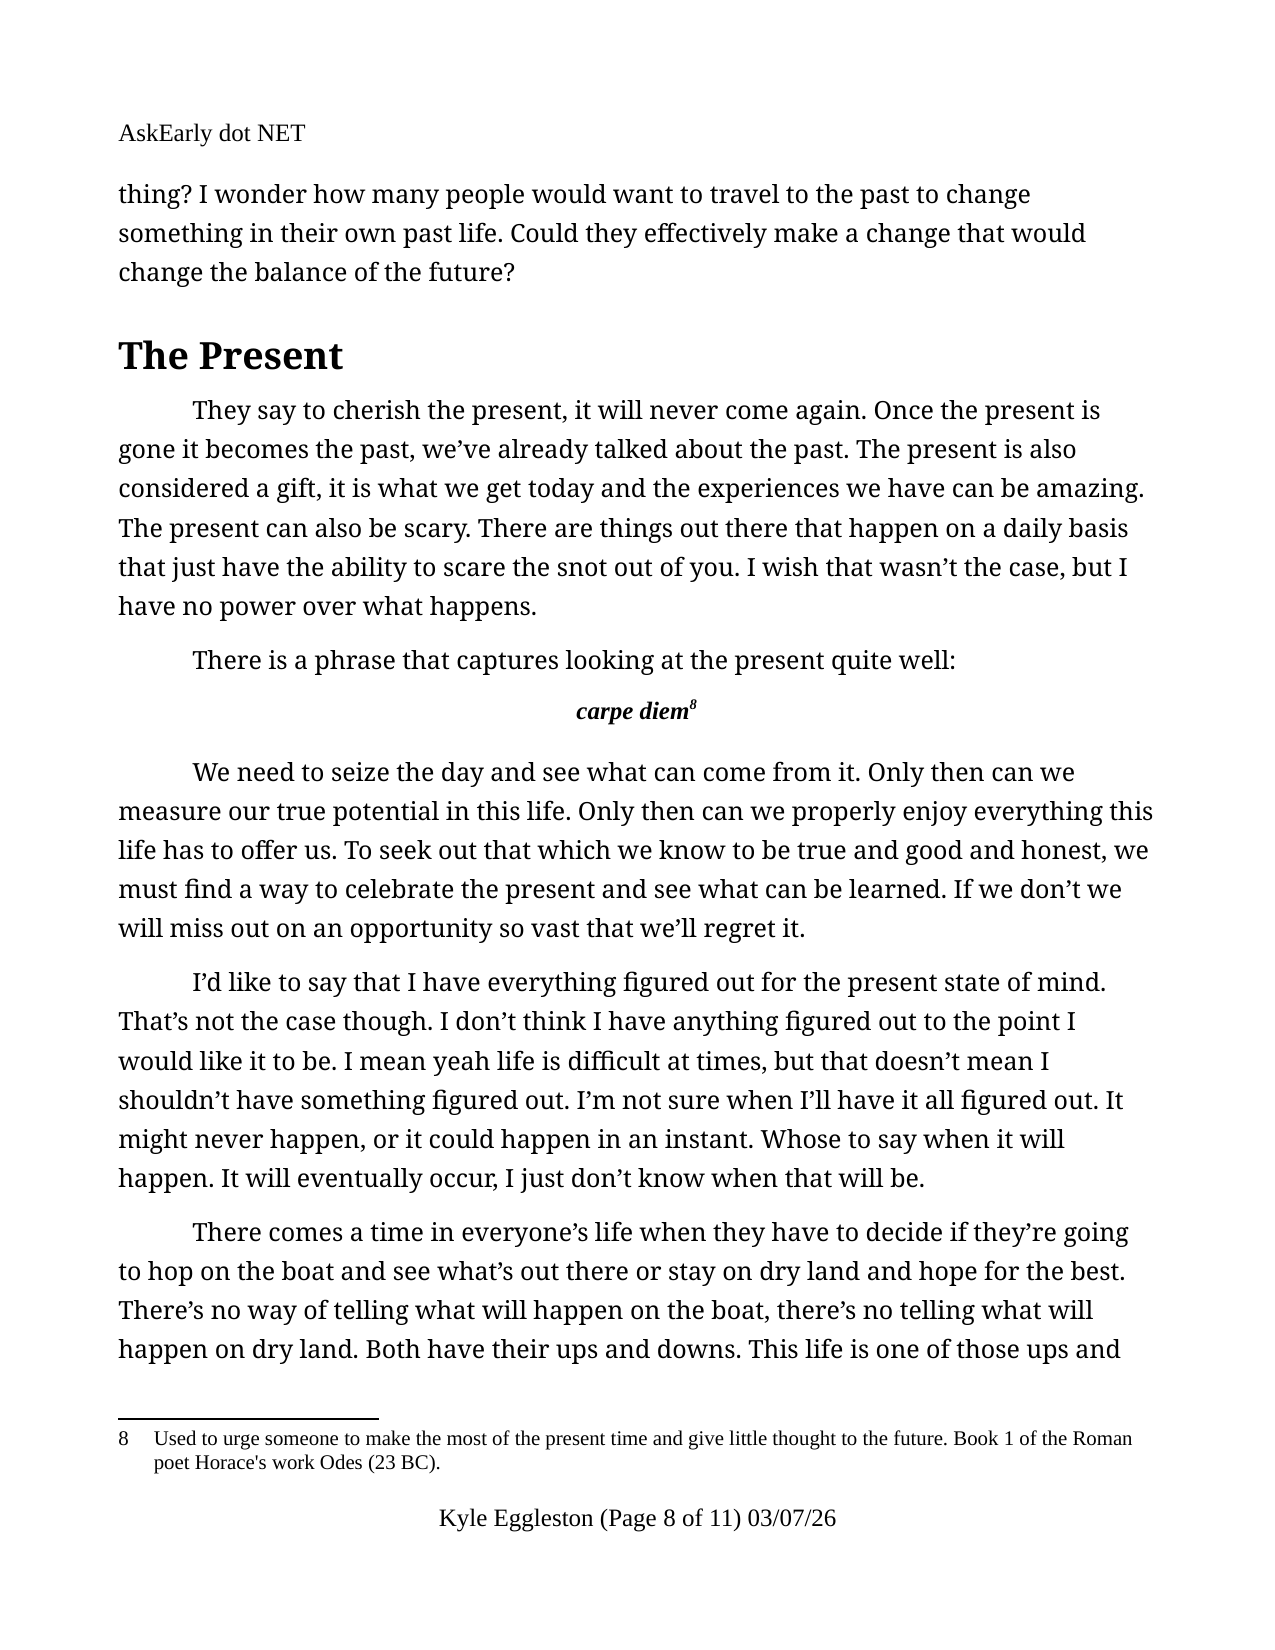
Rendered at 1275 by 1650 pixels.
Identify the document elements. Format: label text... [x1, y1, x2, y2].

text They say to cherish the present, it will never come again. Once the present is gone it becomes the past, we’ve already talked about the past. The present is also considered a gift, it is what we get today and the experiences we have can be amazing. The present can also be scary. There are things out there that happen on a daily basis that just have the ability to scare the snot out of you. I wish that wasn’t the case, but I have no power over what happens. [118, 393, 1157, 623]
text carpe diem [177, 696, 1098, 725]
text There is a phrase that captures looking at the present quite well: [118, 642, 1157, 676]
text There comes a time in everyone’s life when they have to decide if they’re going to hop on the boat and see what’s out there or stay on dry land and hope for the best. There’s no way of telling what will happen on the boat, there’s no telling what will happen on dry land. Both have their ups and downs. This life is one of those ups and [118, 1214, 1157, 1366]
subtitle The Present [118, 329, 1157, 380]
text thing? I wonder how many people would want to travel to the past to change something in their own past life. Could they effectively make a change that would change the balance of the future? [118, 176, 1157, 289]
text I’d like to say that I have everything figured out for the present state of mind. That’s not the case though. I don’t think I have anything figured out to the point I would like it to be. I mean yeah life is difficult at times, but that doesn’t mean I shouldn’t have something figured out. I’m not sure when I’ll have it all figured out. It might never happen, or it could happen in an instant. Whose to say when it will happen. It will eventually occur, I just don’t know when that will be. [118, 965, 1157, 1195]
text We need to seize the day and see what can come from it. Only then can we measure our true potential in this life. Only then can we properly enjoy everything this life has to offer us. To seek out that which we know to be true and good and honest, we must find a way to celebrate the present and see what can be learned. If we don’t we will miss out on an opportunity so vast that we’ll regret it. [118, 754, 1157, 945]
text Used to urge someone to make the most of the present time and give little thought to the future. Book 1 of the Roman poet Horace's work Odes (23 BC). [118, 1426, 1157, 1474]
